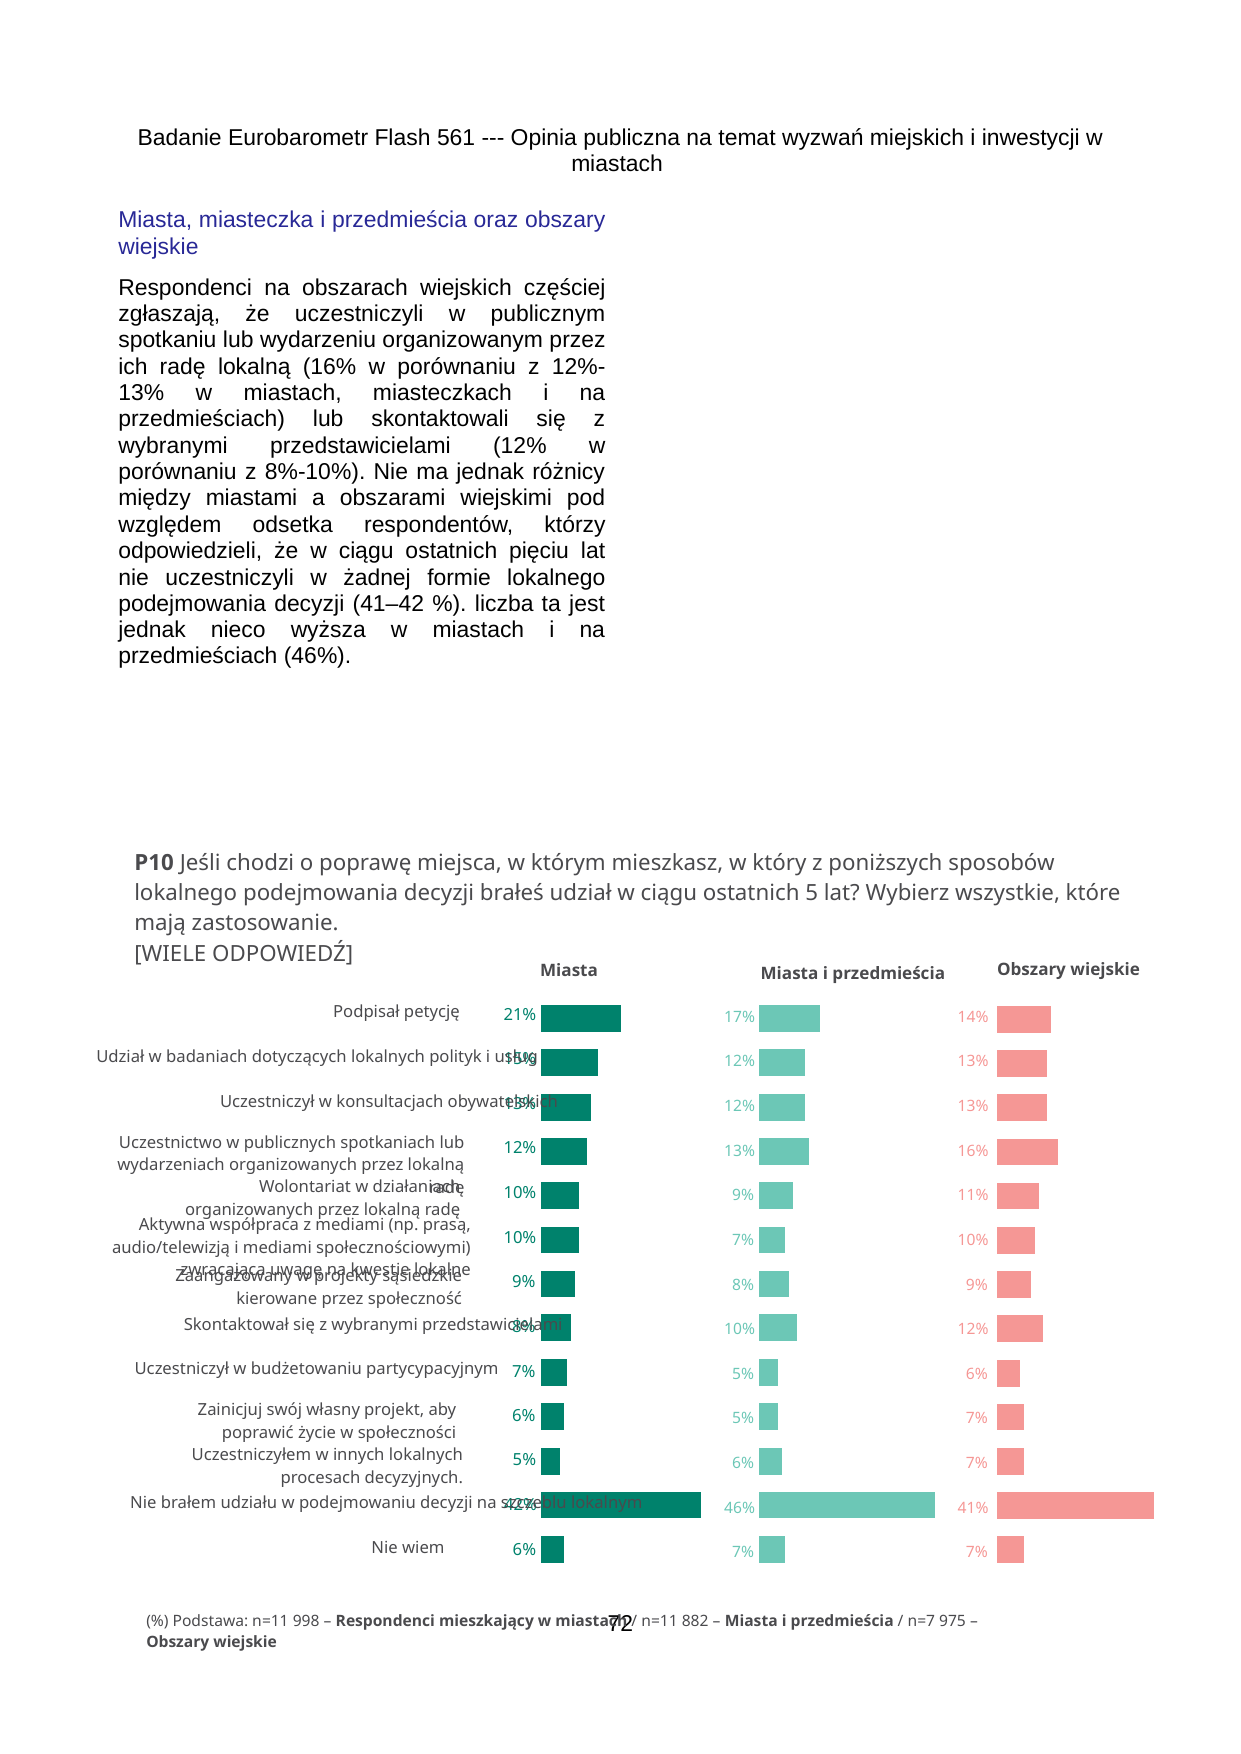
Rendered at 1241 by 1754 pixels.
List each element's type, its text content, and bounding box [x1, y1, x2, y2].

text Miasta, miasteczka i przedmieścia oraz obszary wiejskie [118, 206, 605, 259]
text Respondenci na obszarach wiejskich częściej zgłaszają, że uczestniczyli w publicznym spotkaniu lub wydarzeniu organizowanym przez ich radę lokalną (16% w porównaniu z 12%-13% w miastach, miasteczkach i na przedmieściach) lub skontaktowali się z wybranymi przedstawicielami (12% w porównaniu z 8%-10%). Nie ma jednak różnicy między miastami a obszarami wiejskimi pod względem odsetka respondentów, którzy odpowiedzieli, że w ciągu ostatnich pięciu lat nie uczestniczyli w żadnej formie lokalnego podejmowania decyzji (41–42 %). liczba ta jest jednak nieco wyższa w miastach i na przedmieściach (46%). [118, 273, 605, 669]
